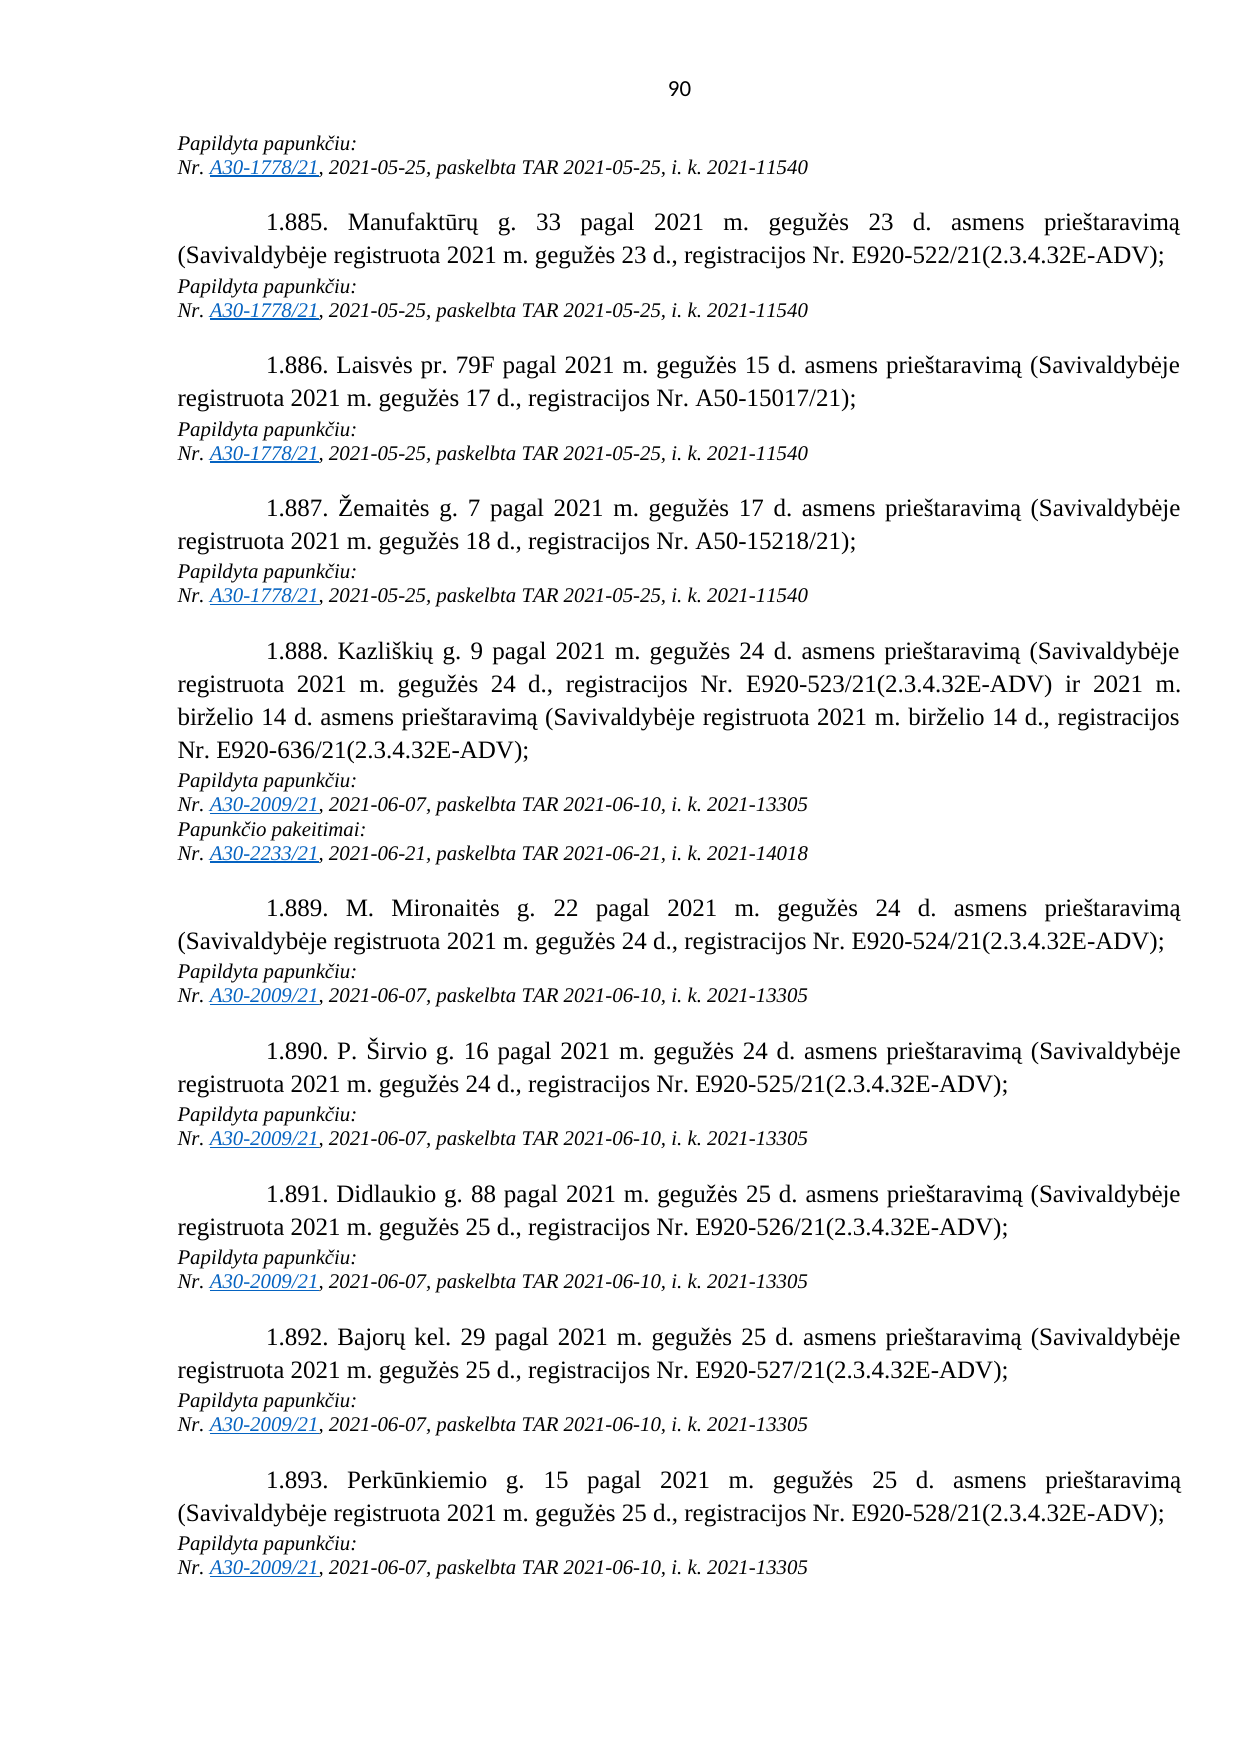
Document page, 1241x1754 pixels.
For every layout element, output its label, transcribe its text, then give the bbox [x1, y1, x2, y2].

text 1.893. Perkūnkiemio g. 15 pagal 2021 m. gegužės 25 d. asmens prieštaravimą (Savivaldybėje registruota 2021 m. gegužės 25 d., registracijos Nr. E920-528/21(2.3.4.32E-ADV); [177, 1465, 1181, 1527]
text Papunkčio pakeitimai: [177, 816, 1181, 841]
text Nr. A30-1778/21, 2021-05-25, paskelbta TAR 2021-05-25, i. k. 2021-11540 [177, 298, 1181, 322]
text 1.887. Žemaitės g. 7 pagal 2021 m. gegužės 17 d. asmens prieštaravimą (Savivaldybėje registruota 2021 m. gegužės 18 d., registracijos Nr. A50-15218/21); [177, 493, 1181, 555]
text Papildyta papunkčiu: [177, 1531, 1181, 1555]
text 1.888. Kazliškių g. 9 pagal 2021 m. gegužės 24 d. asmens prieštaravimą (Savivaldybėje registruota 2021 m. gegužės 24 d., registracijos Nr. E920-523/21(2.3.4.32E-ADV) ir 2021 m. birželio 14 d. asmens prieštaravimą (Savivaldybėje registruota 2021 m. birželio 14 d., registracijos Nr. E920-636/21(2.3.4.32E-ADV); [177, 636, 1181, 764]
text Papildyta papunkčiu: [177, 1245, 1181, 1269]
text Nr. A30-1778/21, 2021-05-25, paskelbta TAR 2021-05-25, i. k. 2021-11540 [177, 441, 1181, 464]
text Nr. A30-2009/21, 2021-06-07, paskelbta TAR 2021-06-10, i. k. 2021-13305 [177, 1412, 1181, 1436]
text 1.890. P. Širvio g. 16 pagal 2021 m. gegužės 24 d. asmens prieštaravimą (Savivaldybėje registruota 2021 m. gegužės 24 d., registracijos Nr. E920-525/21(2.3.4.32E-ADV); [177, 1036, 1181, 1098]
text Nr. A30-2009/21, 2021-06-07, paskelbta TAR 2021-06-10, i. k. 2021-13305 [177, 1126, 1181, 1150]
text Nr. A30-2233/21, 2021-06-21, paskelbta TAR 2021-06-21, i. k. 2021-14018 [177, 841, 1181, 864]
text 1.889. M. Mironaitės g. 22 pagal 2021 m. gegužės 24 d. asmens prieštaravimą (Savivaldybėje registruota 2021 m. gegužės 24 d., registracijos Nr. E920-524/21(2.3.4.32E-ADV); [177, 893, 1181, 955]
text Papildyta papunkčiu: [177, 273, 1181, 298]
text Papildyta papunkčiu: [177, 131, 1181, 155]
text Nr. A30-1778/21, 2021-05-25, paskelbta TAR 2021-05-25, i. k. 2021-11540 [177, 583, 1181, 607]
text Papildyta papunkčiu: [177, 416, 1181, 441]
text Nr. A30-2009/21, 2021-06-07, paskelbta TAR 2021-06-10, i. k. 2021-13305 [177, 1555, 1181, 1579]
text Nr. A30-2009/21, 2021-06-07, paskelbta TAR 2021-06-10, i. k. 2021-13305 [177, 983, 1181, 1007]
text Papildyta papunkčiu: [177, 768, 1181, 792]
text Papildyta papunkčiu: [177, 1388, 1181, 1412]
text 1.892. Bajorų kel. 29 pagal 2021 m. gegužės 25 d. asmens prieštaravimą (Savivaldybėje registruota 2021 m. gegužės 25 d., registracijos Nr. E920-527/21(2.3.4.32E-ADV); [177, 1322, 1181, 1384]
text Papildyta papunkčiu: [177, 959, 1181, 983]
text Papildyta papunkčiu: [177, 1102, 1181, 1126]
text Nr. A30-2009/21, 2021-06-07, paskelbta TAR 2021-06-10, i. k. 2021-13305 [177, 792, 1181, 816]
text 1.886. Laisvės pr. 79F pagal 2021 m. gegužės 15 d. asmens prieštaravimą (Savivaldybėje registruota 2021 m. gegužės 17 d., registracijos Nr. A50-15017/21); [177, 350, 1181, 412]
text Nr. A30-1778/21, 2021-05-25, paskelbta TAR 2021-05-25, i. k. 2021-11540 [177, 155, 1181, 179]
text 1.885. Manufaktūrų g. 33 pagal 2021 m. gegužės 23 d. asmens prieštaravimą (Savivaldybėje registruota 2021 m. gegužės 23 d., registracijos Nr. E920-522/21(2.3.4.32E-ADV); [177, 207, 1181, 269]
text 1.891. Didlaukio g. 88 pagal 2021 m. gegužės 25 d. asmens prieštaravimą (Savivaldybėje registruota 2021 m. gegužės 25 d., registracijos Nr. E920-526/21(2.3.4.32E-ADV); [177, 1179, 1181, 1241]
text Nr. A30-2009/21, 2021-06-07, paskelbta TAR 2021-06-10, i. k. 2021-13305 [177, 1269, 1181, 1293]
text Papildyta papunkčiu: [177, 559, 1181, 583]
